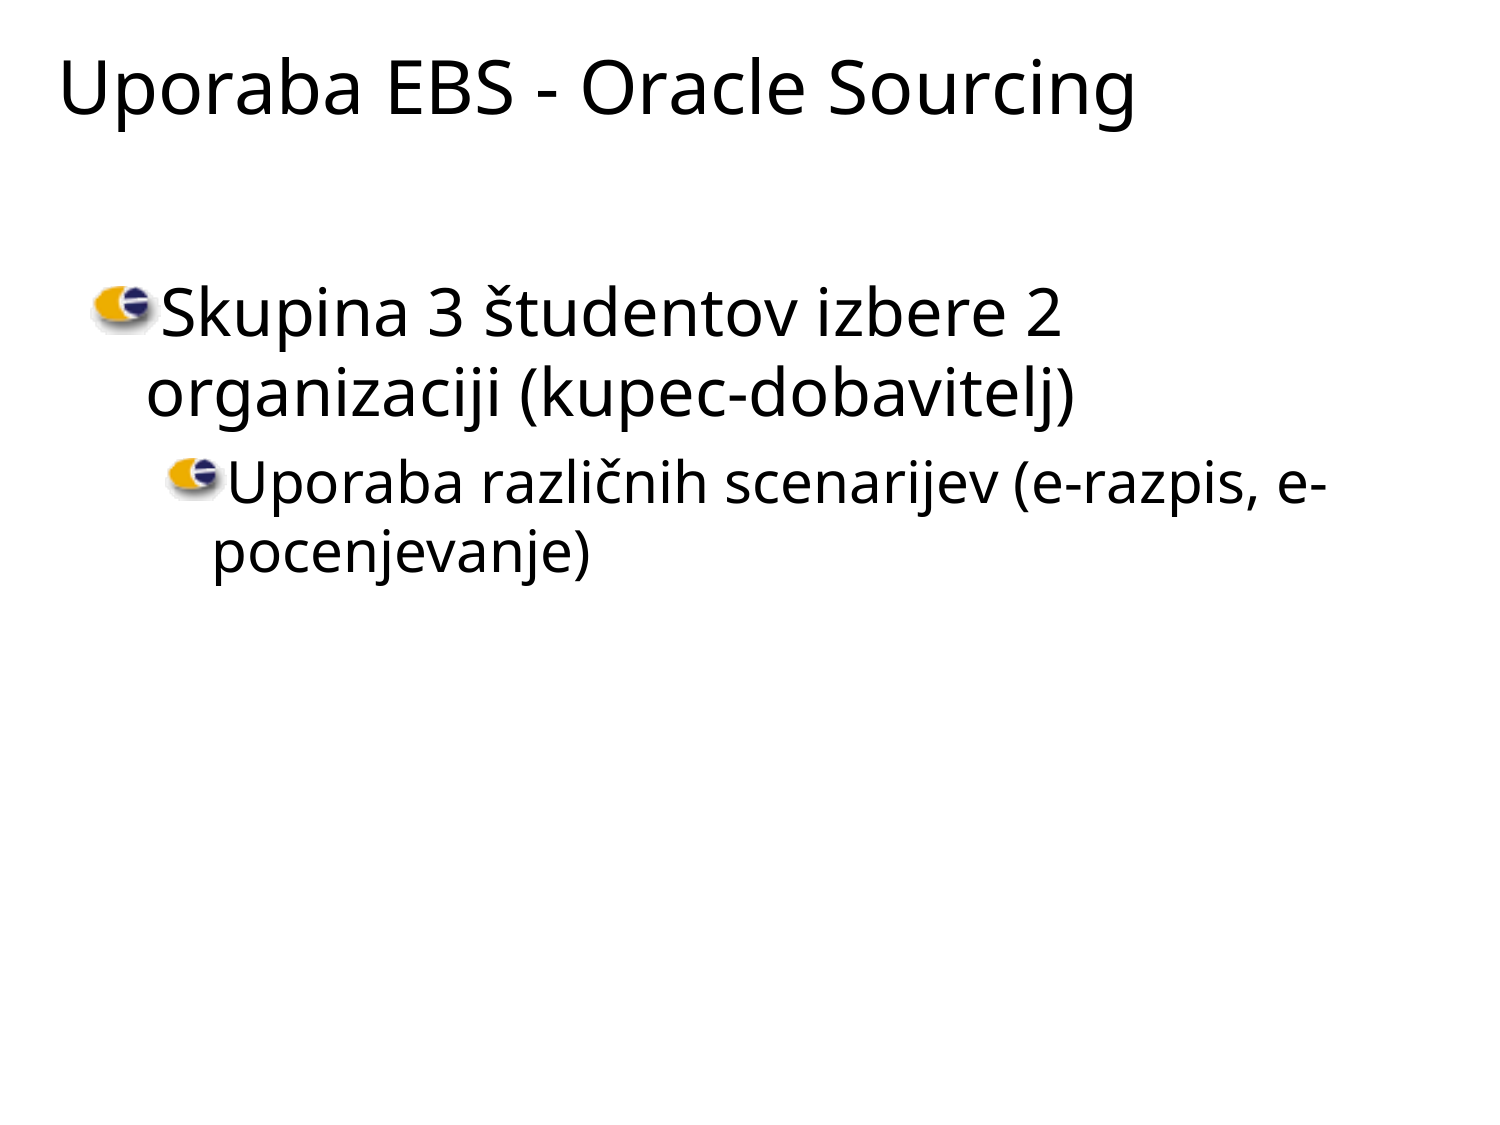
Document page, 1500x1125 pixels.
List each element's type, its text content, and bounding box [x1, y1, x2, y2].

list Skupina 3 študentov izbere 2 organizaciji (kupec-dobavitelj) Uporaba različnih scenarijev (e-razpis, e-pocenjevanje) [74, 262, 1417, 994]
title Uporaba EBS - Oracle Sourcing [42, 32, 1466, 138]
